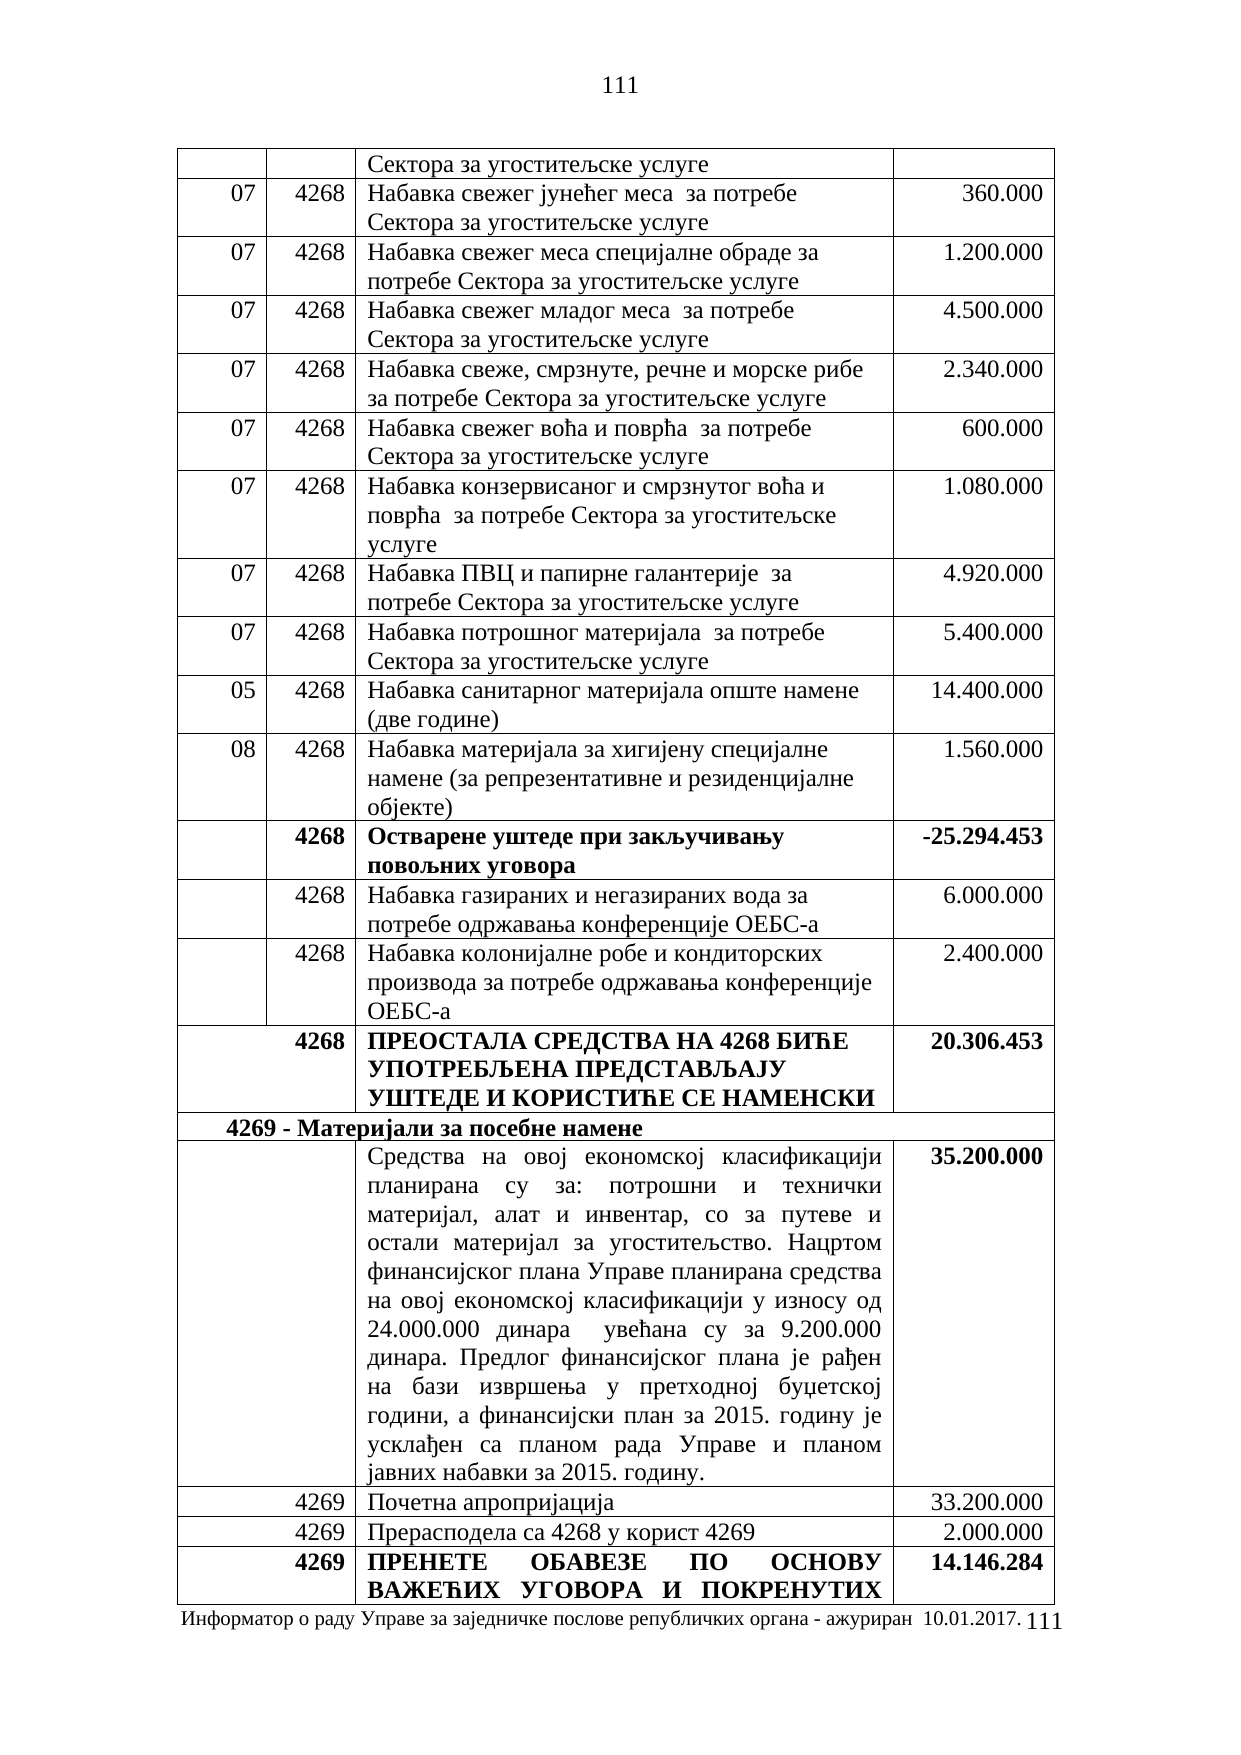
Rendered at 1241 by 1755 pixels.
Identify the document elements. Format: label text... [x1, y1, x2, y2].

table_cell 4269 - Материјали за посебне намене [178, 1113, 1054, 1140]
table_cell 4269 [178, 1547, 355, 1604]
table_cell 07 [178, 413, 266, 470]
table_cell 4268 [267, 413, 355, 470]
table_cell 07 [178, 237, 266, 294]
table_cell ПРЕОСТАЛА СРЕДСТВА НА 4268 БИЋЕ УПОТРЕБЉЕНА ПРЕДСТАВЉАЈУ УШТЕДЕ И КОРИСТИЋЕ СЕ НАМЕНСКИ [356, 1026, 893, 1112]
table_cell 4268 [267, 734, 355, 820]
table_cell Набавка санитарног материјала опште намене (две године) [356, 676, 893, 733]
table_cell [894, 149, 1054, 177]
table_cell 6.000.000 [894, 880, 1054, 937]
table_cell 4268 [267, 559, 355, 616]
table_cell 4268 [267, 471, 355, 557]
table_cell 4268 [267, 939, 355, 1025]
table_cell 4268 [267, 354, 355, 412]
table_cell 07 [178, 559, 266, 616]
table_cell 14.146.284 [894, 1547, 1054, 1604]
table_cell 5.400.000 [894, 617, 1054, 674]
table_cell Остварене уштеде при закључивању повољних уговора [356, 821, 893, 879]
table_cell Набавка свежег јунећег меса за потребе Сектора за угоститељске услуге [356, 179, 893, 236]
table_cell [178, 1141, 355, 1486]
table_cell 1.080.000 [894, 471, 1054, 557]
table_cell Прерасподела са 4268 у корист 4269 [356, 1517, 893, 1546]
table_cell Набавка колонијалне робе и кондиторских производа за потребе одржавања конференције ОЕБС-а [356, 939, 893, 1025]
table_cell 4268 [178, 1026, 355, 1112]
table_cell 1.560.000 [894, 734, 1054, 820]
table_cell 4269 [178, 1487, 355, 1516]
table_cell [178, 939, 266, 1025]
table_cell 07 [178, 471, 266, 557]
table_cell 07 [178, 354, 266, 412]
table_cell Набавка материјала за хигијену специјалне намене (за репрезентативне и резиденцијалне објекте) [356, 734, 893, 820]
table_cell 4268 [267, 617, 355, 674]
table_cell Набавка свежег воћа и поврћа за потребе Сектора за угоститељске услуге [356, 413, 893, 470]
table_cell 35.200.000 [894, 1141, 1054, 1486]
table_cell Набавка конзервисаног и смрзнутог воћа и поврћа за потребе Сектора за угоститељске услуге [356, 471, 893, 557]
table_cell 4.920.000 [894, 559, 1054, 616]
table_cell Сектора за угоститељске услуге [356, 149, 893, 177]
table_cell 33.200.000 [894, 1487, 1054, 1516]
table_cell 4268 [267, 237, 355, 294]
table_cell Почетна апропријација [356, 1487, 893, 1516]
table_cell 4.500.000 [894, 296, 1054, 353]
table_cell ПРЕНЕТЕ ОБАВЕЗЕ ПО ОСНОВУ ВАЖЕЋИХ УГОВОРА И ПОКРЕНУТИХ [356, 1547, 893, 1604]
table_cell 4268 [267, 676, 355, 733]
table_cell 4268 [267, 296, 355, 353]
table_cell 2.000.000 [894, 1517, 1054, 1546]
table_cell 4268 [267, 821, 355, 879]
table_cell Набавка свежег меса специјалне обраде за потребе Сектора за угоститељске услуге [356, 237, 893, 294]
table_cell 4268 [267, 179, 355, 236]
table_cell Набавка потрошног материјала за потребе Сектора за угоститељске услуге [356, 617, 893, 674]
table_cell 20.306.453 [894, 1026, 1054, 1112]
table_cell Набавка ПВЦ и папирне галантерије за потребе Сектора за угоститељске услуге [356, 559, 893, 616]
table_cell [267, 149, 355, 177]
table_cell 4269 [178, 1517, 355, 1546]
table_cell 360.000 [894, 179, 1054, 236]
table_cell 1.200.000 [894, 237, 1054, 294]
table_cell [178, 880, 266, 937]
table_cell Набавка газираних и негазираних вода за потребе одржавања конференције ОЕБС-а [356, 880, 893, 937]
table_cell -25.294.453 [894, 821, 1054, 879]
table_cell 14.400.000 [894, 676, 1054, 733]
table_cell Средства на овој економској класификацији планирана су за: потрошни и технички материјал, алат и инвентар, со за путеве и остали материјал за угоститељство. Нацртом финансијског плана Управе планирана средства на овој економској класификацији у износу од 24.000.000 динара увећана су за 9.200.000 динара. Предлог финансијског плана је рађен на бази извршења у претходној буџетској години, а финансијски план за 2015. годину је усклађен са планом рада Управе и планом јавних набавки за 2015. годину. [356, 1141, 893, 1486]
table_cell [178, 149, 266, 177]
table_cell 2.400.000 [894, 939, 1054, 1025]
table_cell 4268 [267, 880, 355, 937]
table_cell 07 [178, 617, 266, 674]
table_cell 07 [178, 296, 266, 353]
table_cell 05 [178, 676, 266, 733]
table_cell [178, 821, 266, 879]
table_cell Набавка свежег младог меса за потребе Сектора за угоститељске услуге [356, 296, 893, 353]
table_cell 07 [178, 179, 266, 236]
table_cell 08 [178, 734, 266, 820]
table_cell 2.340.000 [894, 354, 1054, 412]
table_cell 600.000 [894, 413, 1054, 470]
table_cell Набавка свеже, смрзнуте, речне и морске рибе за потребе Сектора за угоститељске услуге [356, 354, 893, 412]
